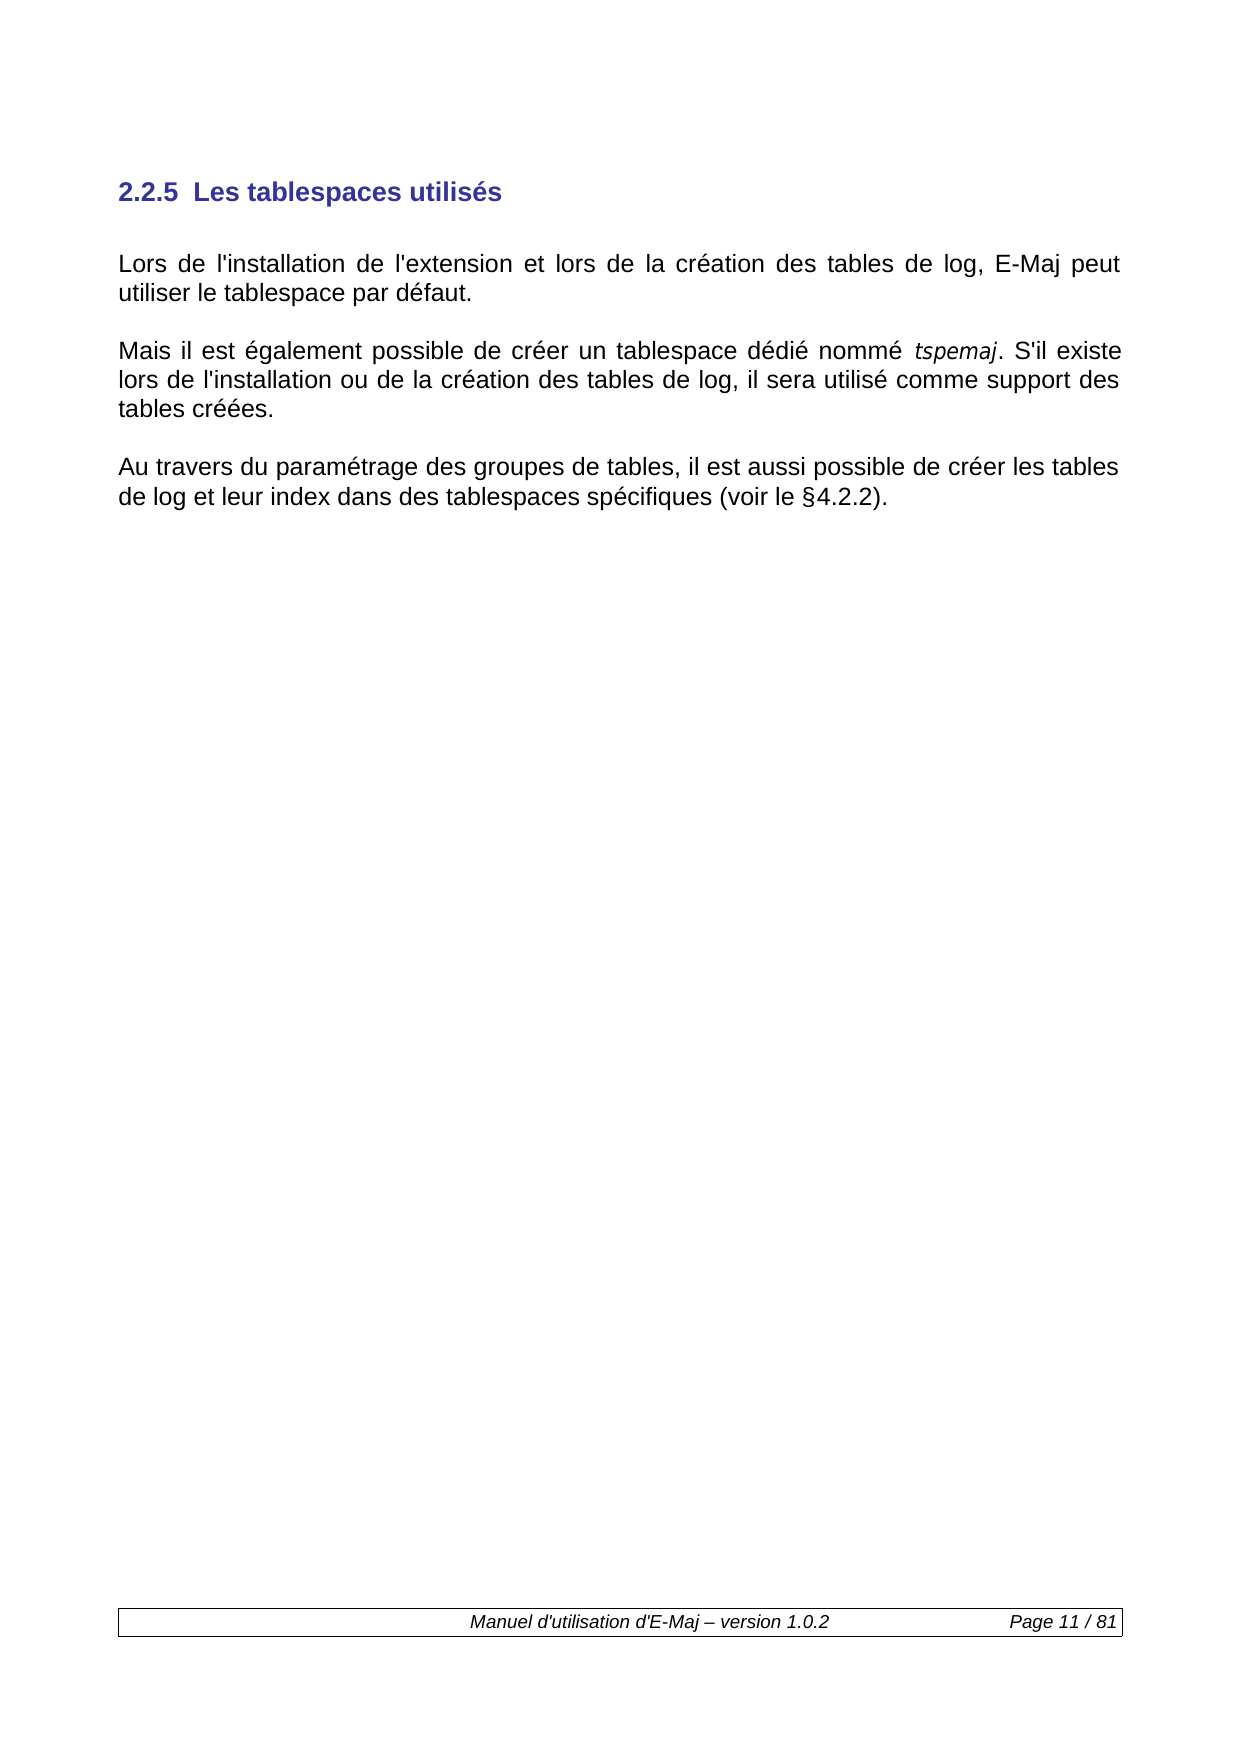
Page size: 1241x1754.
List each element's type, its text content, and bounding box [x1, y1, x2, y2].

subtitle Les tablespaces utilisés [118, 176, 1122, 207]
text Mais il est également possible de créer un tablespace dédié nommé tspemaj. S'il existe lors de l'installation ou de la création des tables de log, il sera utilisé comme support des tables créées. [118, 336, 1122, 423]
text Au travers du paramétrage des groupes de tables, il est aussi possible de créer les tables de log et leur index dans des tablespaces spécifiques (voir le §4.2.2). [118, 452, 1122, 510]
text Lors de l'installation de l'extension et lors de la création des tables de log, E-Maj peut utiliser le tablespace par défaut. [118, 249, 1122, 307]
